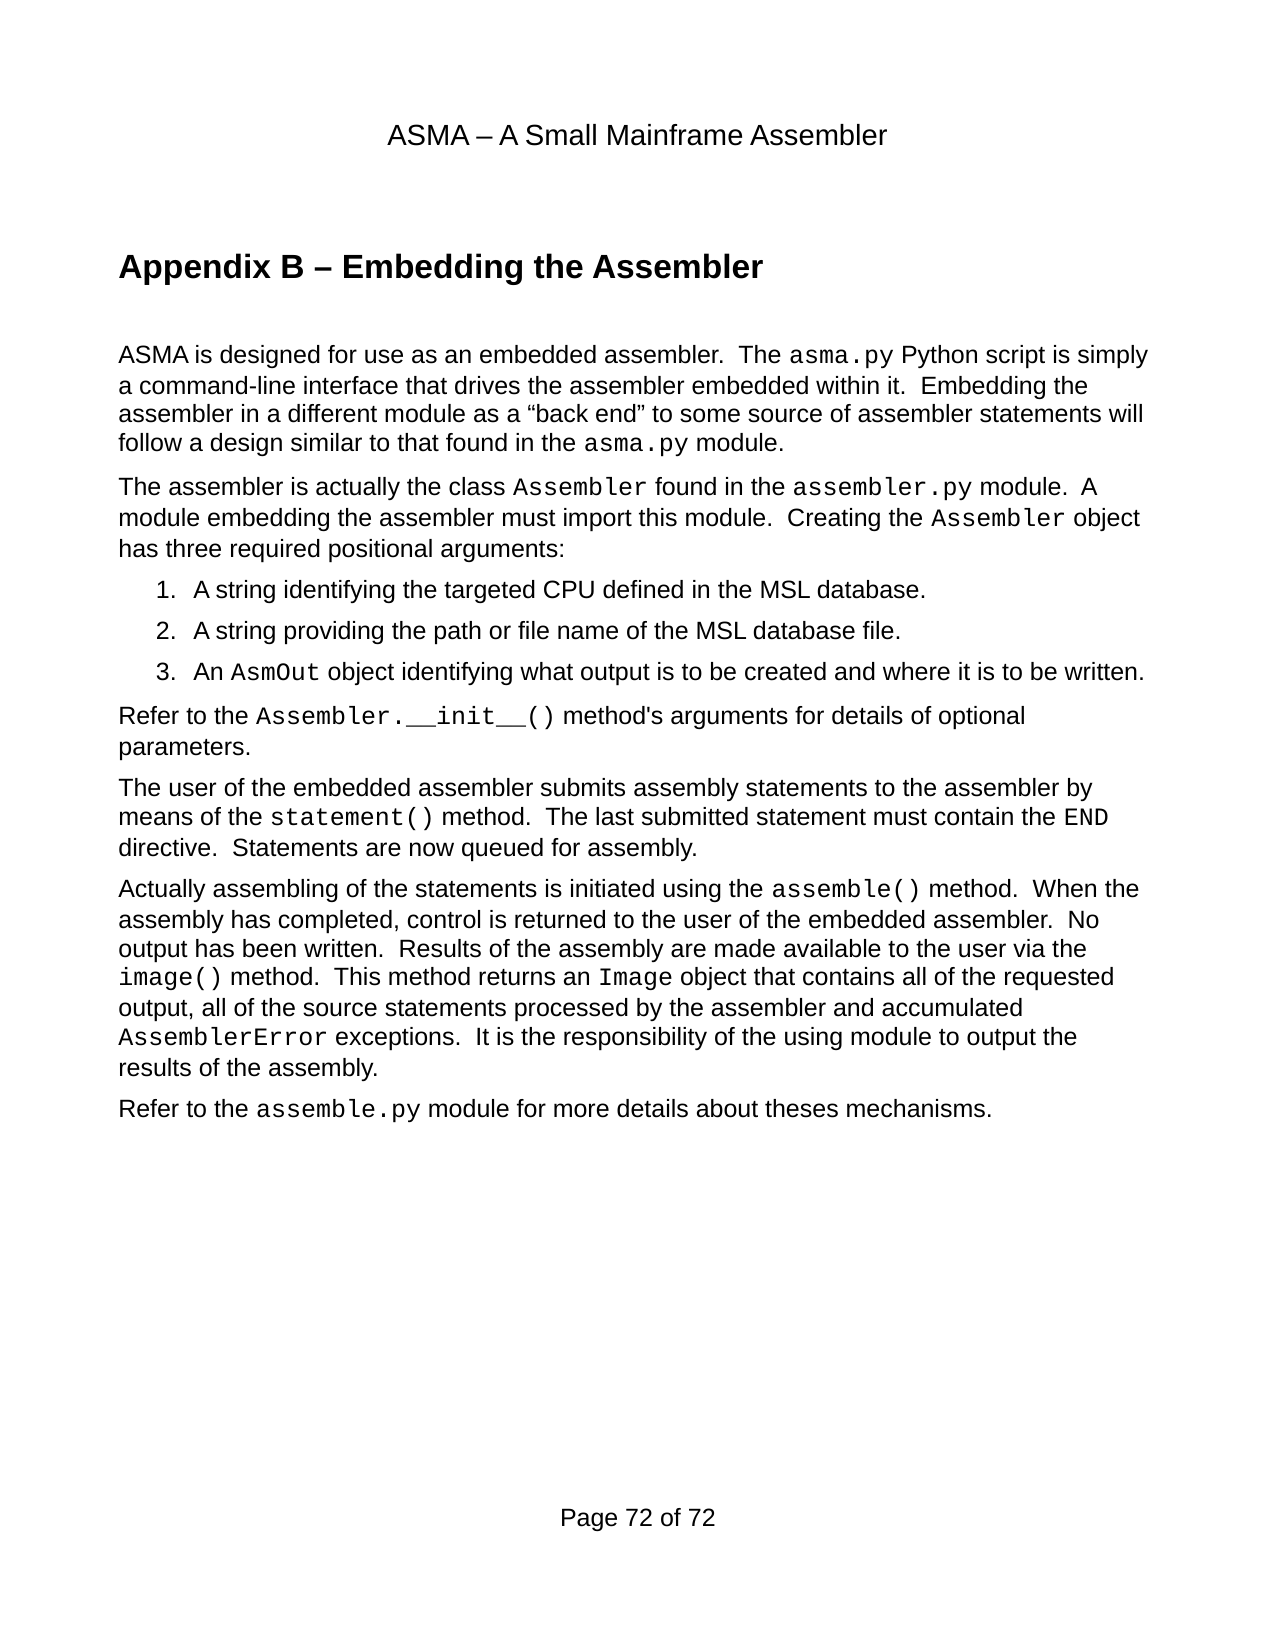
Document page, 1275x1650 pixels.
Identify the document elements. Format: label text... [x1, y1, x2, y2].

list An AsmOut object identifying what output is to be created and where it is to be written. [156, 657, 1157, 688]
text Refer to the Assembler.__init__() method's arguments for details of optional parameters. [118, 701, 1157, 760]
text Refer to the assemble.py module for more details about theses mechanisms. [118, 1094, 1157, 1125]
subtitle Appendix B – Embedding the Assembler [118, 247, 1157, 286]
list A string providing the path or file name of the MSL database file. [156, 616, 1157, 645]
text The user of the embedded assembler submits assembly statements to the assembler by means of the statement() method. The last submitted statement must contain the END directive. Statements are now queued for assembly. [118, 773, 1157, 861]
list A string identifying the targeted CPU defined in the MSL database. [156, 575, 1157, 603]
text Actually assembling of the statements is initiated using the assemble() method. When the assembly has completed, control is returned to the user of the embedded assembler. No output has been written. Results of the assembly are made available to the user via the image() method. This method returns an Image object that contains all of the requested output, all of the source statements processed by the assembler and accumulated AssemblerError exceptions. It is the responsibility of the using module to output the results of the assembly. [118, 874, 1157, 1082]
text ASMA is designed for use as an embedded assembler. The asma.py Python script is simply a command-line interface that drives the assembler embedded within it. Embedding the assembler in a different module as a “back end” to some source of assembler statements will follow a design similar to that found in the asma.py module. [118, 340, 1157, 459]
text The assembler is actually the class Assembler found in the assembler.py module. A module embedding the assembler must import this module. Creating the Assembler object has three required positional arguments: [118, 472, 1157, 562]
